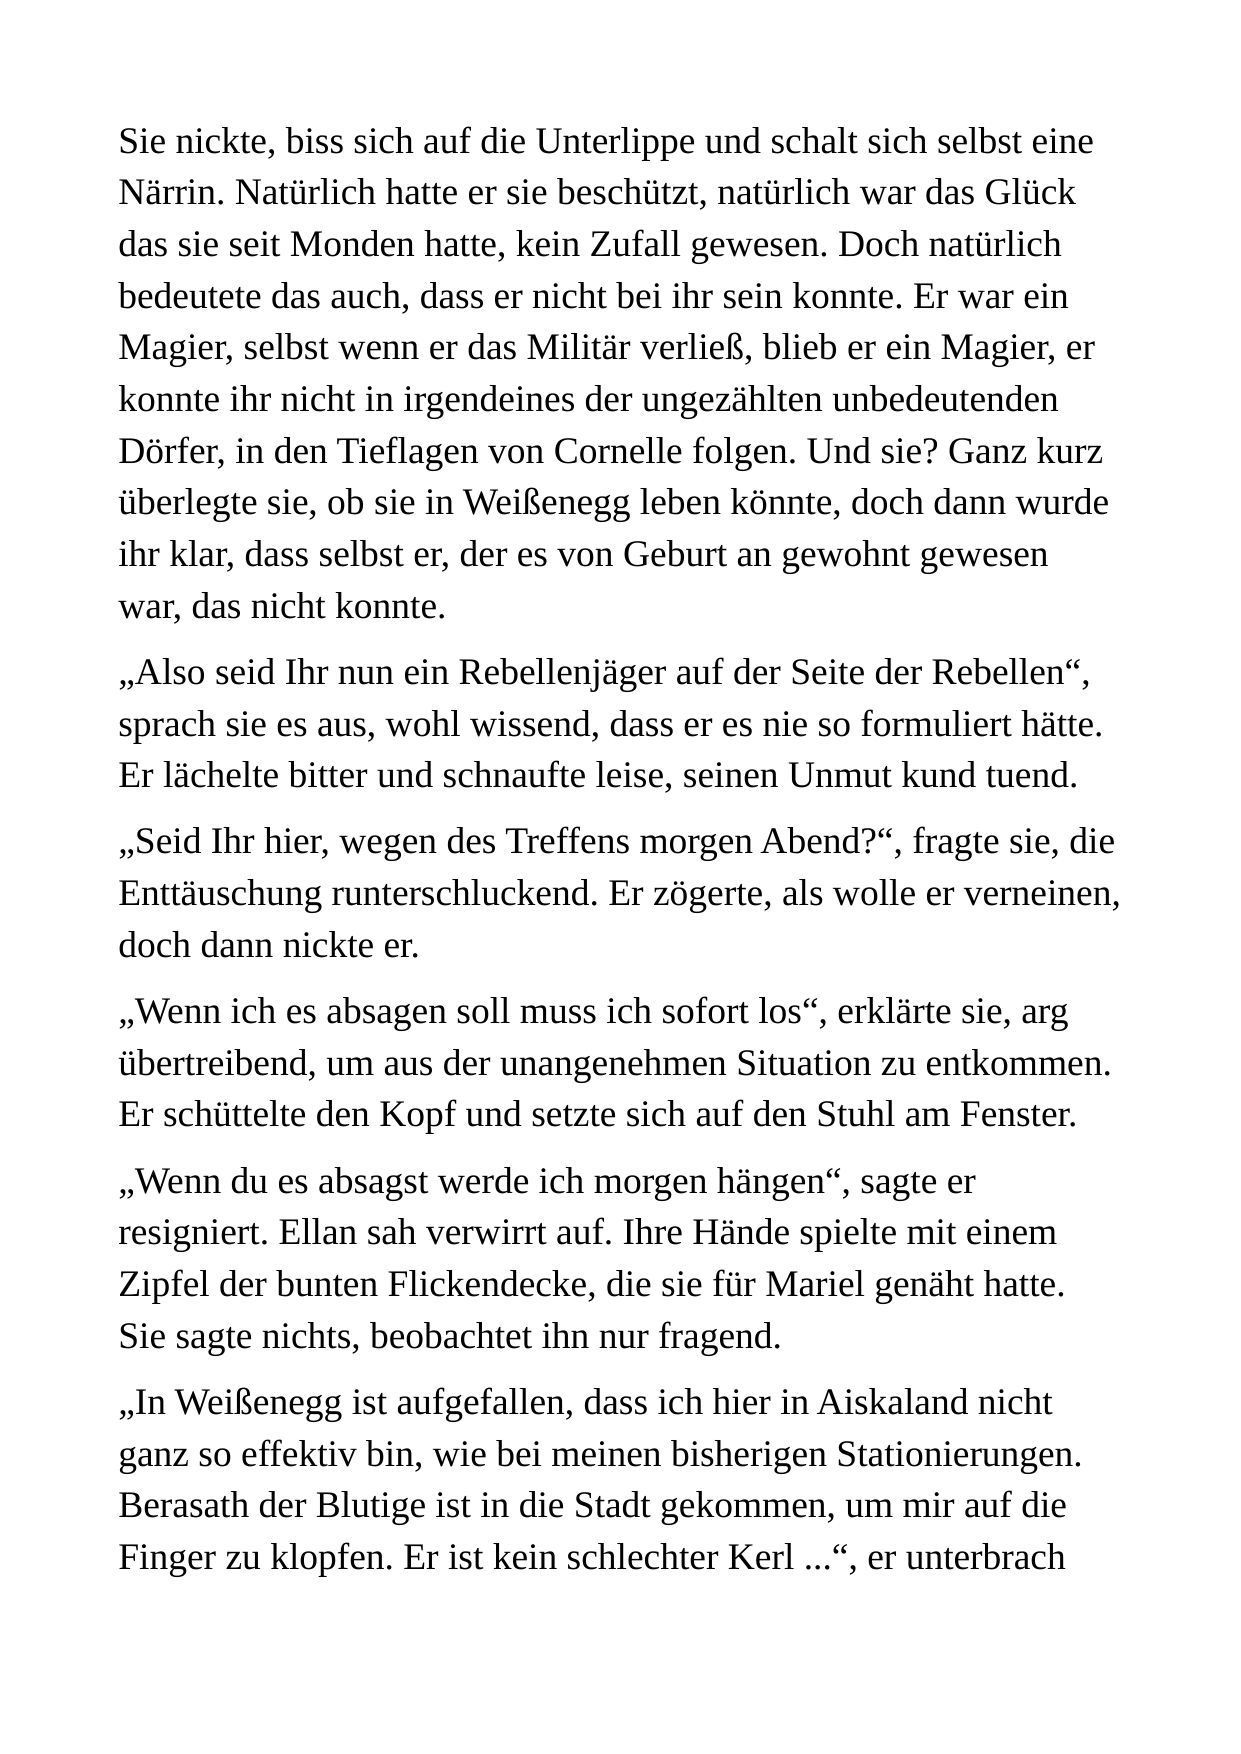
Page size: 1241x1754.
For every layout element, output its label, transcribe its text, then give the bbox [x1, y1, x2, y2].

text „In Weißenegg ist aufgefallen, dass ich hier in Aiskaland nicht ganz so effektiv bin, wie bei meinen bisherigen Stationierungen. Berasath der Blutige ist in die Stadt gekommen, um mir auf die Finger zu klopfen. Er ist kein schlechter Kerl ...“, er unterbrach [118, 1379, 1122, 1577]
text „Wenn ich es absagen soll muss ich sofort los“, erklärte sie, arg übertreibend, um aus der unangenehmen Situation zu entkommen. Er schüttelte den Kopf und setzte sich auf den Stuhl am Fenster. [118, 988, 1122, 1135]
text „Wenn du es absagst werde ich morgen hängen“, sagte er resigniert. Ellan sah verwirrt auf. Ihre Hände spielte mit einem Zipfel der bunten Flickendecke, die sie für Mariel genäht hatte. Sie sagte nichts, beobachtet ihn nur fragend. [118, 1158, 1122, 1356]
text „Also seid Ihr nun ein Rebellenjäger auf der Seite der Rebellen“, sprach sie es aus, wohl wissend, dass er es nie so formuliert hätte. Er lächelte bitter und schnaufte leise, seinen Unmut kund tuend. [118, 649, 1122, 796]
text „Seid Ihr hier, wegen des Treffens morgen Abend?“, fragte sie, die Enttäuschung runterschluckend. Er zögerte, als wolle er verneinen, doch dann nickte er. [118, 819, 1122, 965]
text Sie nickte, biss sich auf die Unterlippe und schalt sich selbst eine Närrin. Natürlich hatte er sie beschützt, natürlich war das Glück das sie seit Monden hatte, kein Zufall gewesen. Doch natürlich bedeutete das auch, dass er nicht bei ihr sein konnte. Er war ein Magier, selbst wenn er das Militär verließ, blieb er ein Magier, er konnte ihr nicht in irgendeines der ungezählten unbedeutenden Dörfer, in den Tieflagen von Cornelle folgen. Und sie? Ganz kurz überlegte sie, ob sie in Weißenegg leben könnte, doch dann wurde ihr klar, dass selbst er, der es von Geburt an gewohnt gewesen war, das nicht konnte. [118, 118, 1122, 626]
